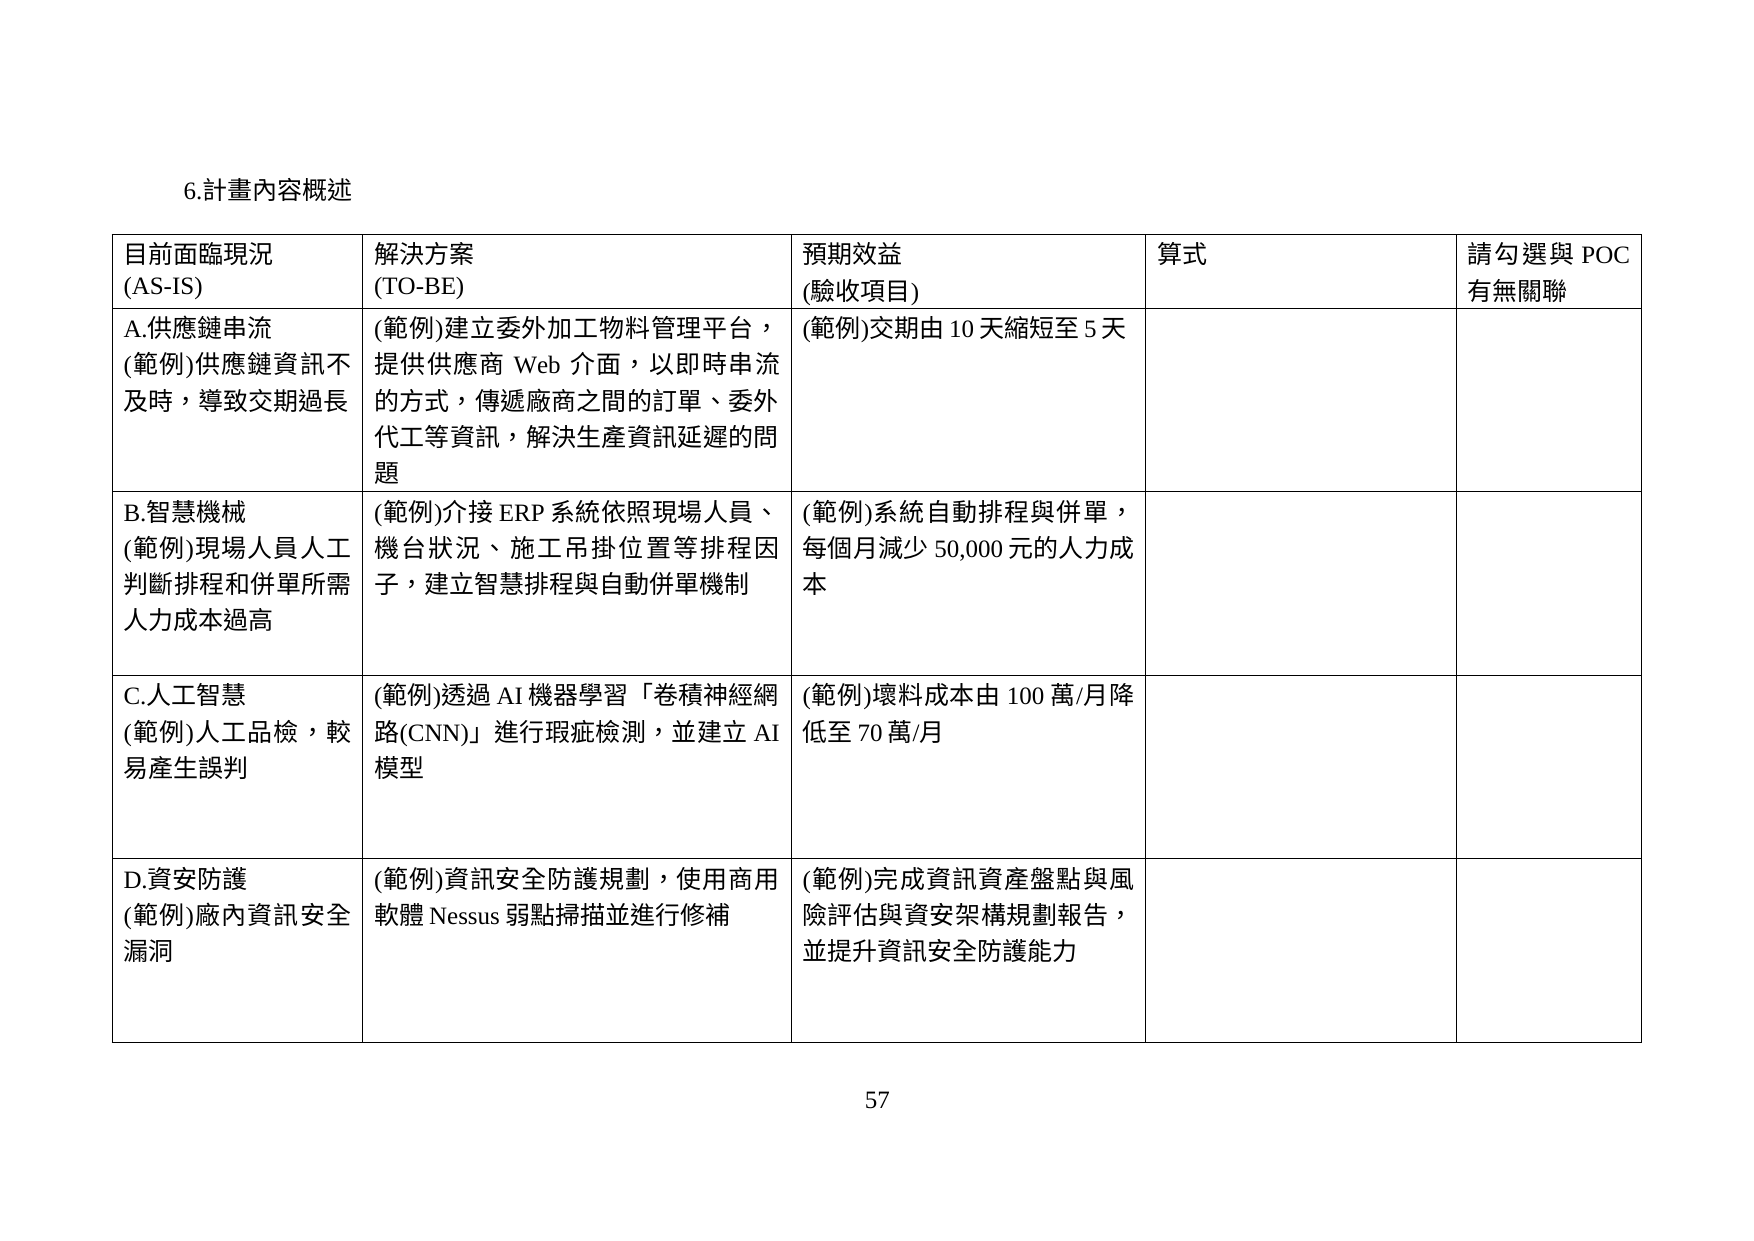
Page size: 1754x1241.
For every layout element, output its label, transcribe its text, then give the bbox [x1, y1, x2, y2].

table_header 請勾選與POC有無關聯 [1457, 235, 1641, 307]
table_header 預期效益 (驗收項目) [792, 235, 1145, 307]
table_cell [1146, 676, 1456, 858]
table_cell (範例)建立委外加工物料管理平台，提供供應商 Web 介面，以即時串流的方式，傳遞廠商之間的訂單、委外代工等資訊，解決生產資訊延遲的問題 [363, 309, 791, 491]
table_cell [1146, 492, 1456, 675]
table_cell [1457, 676, 1641, 858]
table_header 解決方案 (TO-BE) [363, 235, 791, 307]
table_cell [1457, 309, 1641, 491]
table_cell D.資安防護 (範例)廠內資訊安全漏洞 [113, 859, 362, 1042]
table_cell A.供應鏈串流 (範例)供應鏈資訊不及時，導致交期過長 [113, 309, 362, 491]
table_header 算式 [1146, 235, 1456, 307]
table_header 目前面臨現況 (AS-IS) [113, 235, 362, 307]
table_cell B.智慧機械 (範例)現場人員人工判斷排程和併單所需人力成本過高 [113, 492, 362, 675]
list 計畫內容概述 [183, 167, 1641, 209]
table_cell (範例)系統自動排程與併單，每個月減少50,000元的人力成本 [792, 492, 1145, 675]
table_cell [1457, 492, 1641, 675]
table_cell (範例)透過AI機器學習「卷積神經網路(CNN)」進行瑕疵檢測，並建立AI模型 [363, 676, 791, 858]
table_cell (範例)完成資訊資產盤點與風險評估與資安架構規劃報告，並提升資訊安全防護能力 [792, 859, 1145, 1042]
table_cell [1457, 859, 1641, 1042]
table_cell (範例)資訊安全防護規劃，使用商用軟體Nessus弱點掃描並進行修補 [363, 859, 791, 1042]
table_cell (範例)介接ERP系統依照現場人員、機台狀況、施工吊掛位置等排程因子，建立智慧排程與自動併單機制 [363, 492, 791, 675]
table_cell [1146, 309, 1456, 491]
table_cell (範例)壞料成本由100萬/月降低至70萬/月 [792, 676, 1145, 858]
table_cell (範例)交期由10天縮短至5天 [792, 309, 1145, 491]
table_cell [1146, 859, 1456, 1042]
table_cell C.人工智慧 (範例)人工品檢，較易產生誤判 [113, 676, 362, 858]
